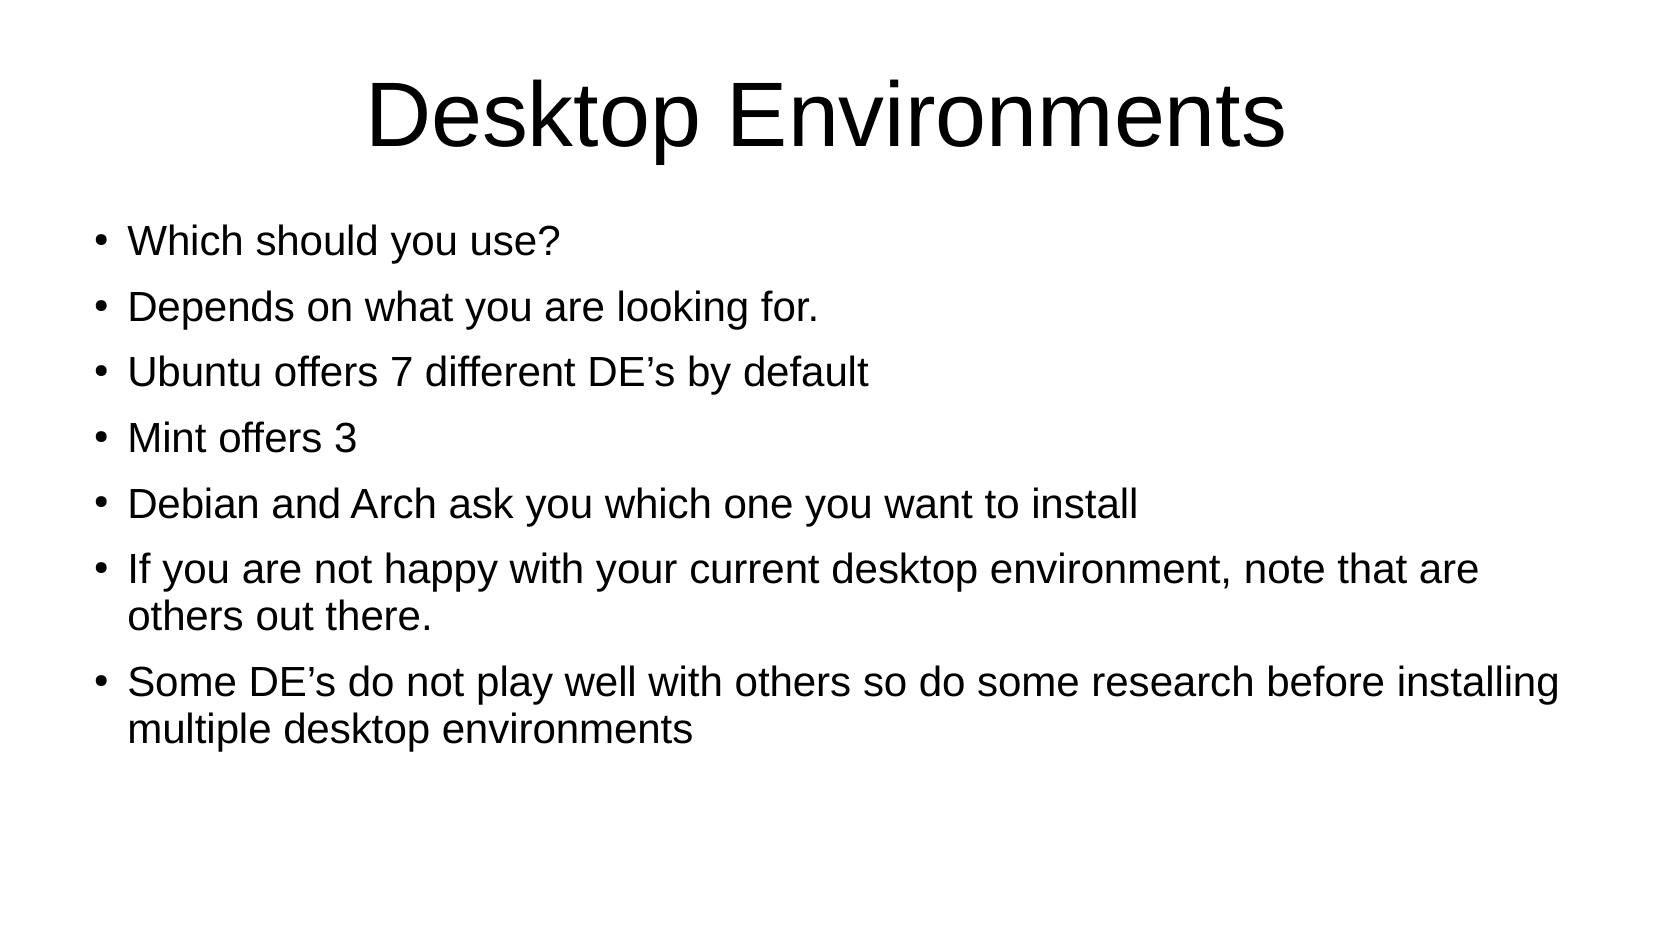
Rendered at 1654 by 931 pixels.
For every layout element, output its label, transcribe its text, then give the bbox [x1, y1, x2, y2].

list Which should you use? Depends on what you are looking for. Ubuntu offers 7 different DE’s by default Mint offers 3 Debian and Arch ask you which one you want to install If you are not happy with your current desktop environment, note that are others out there. Some DE’s do not play well with others so do some research before installing multiple desktop environments [82, 217, 1571, 758]
title Desktop Environments [82, 37, 1571, 193]
